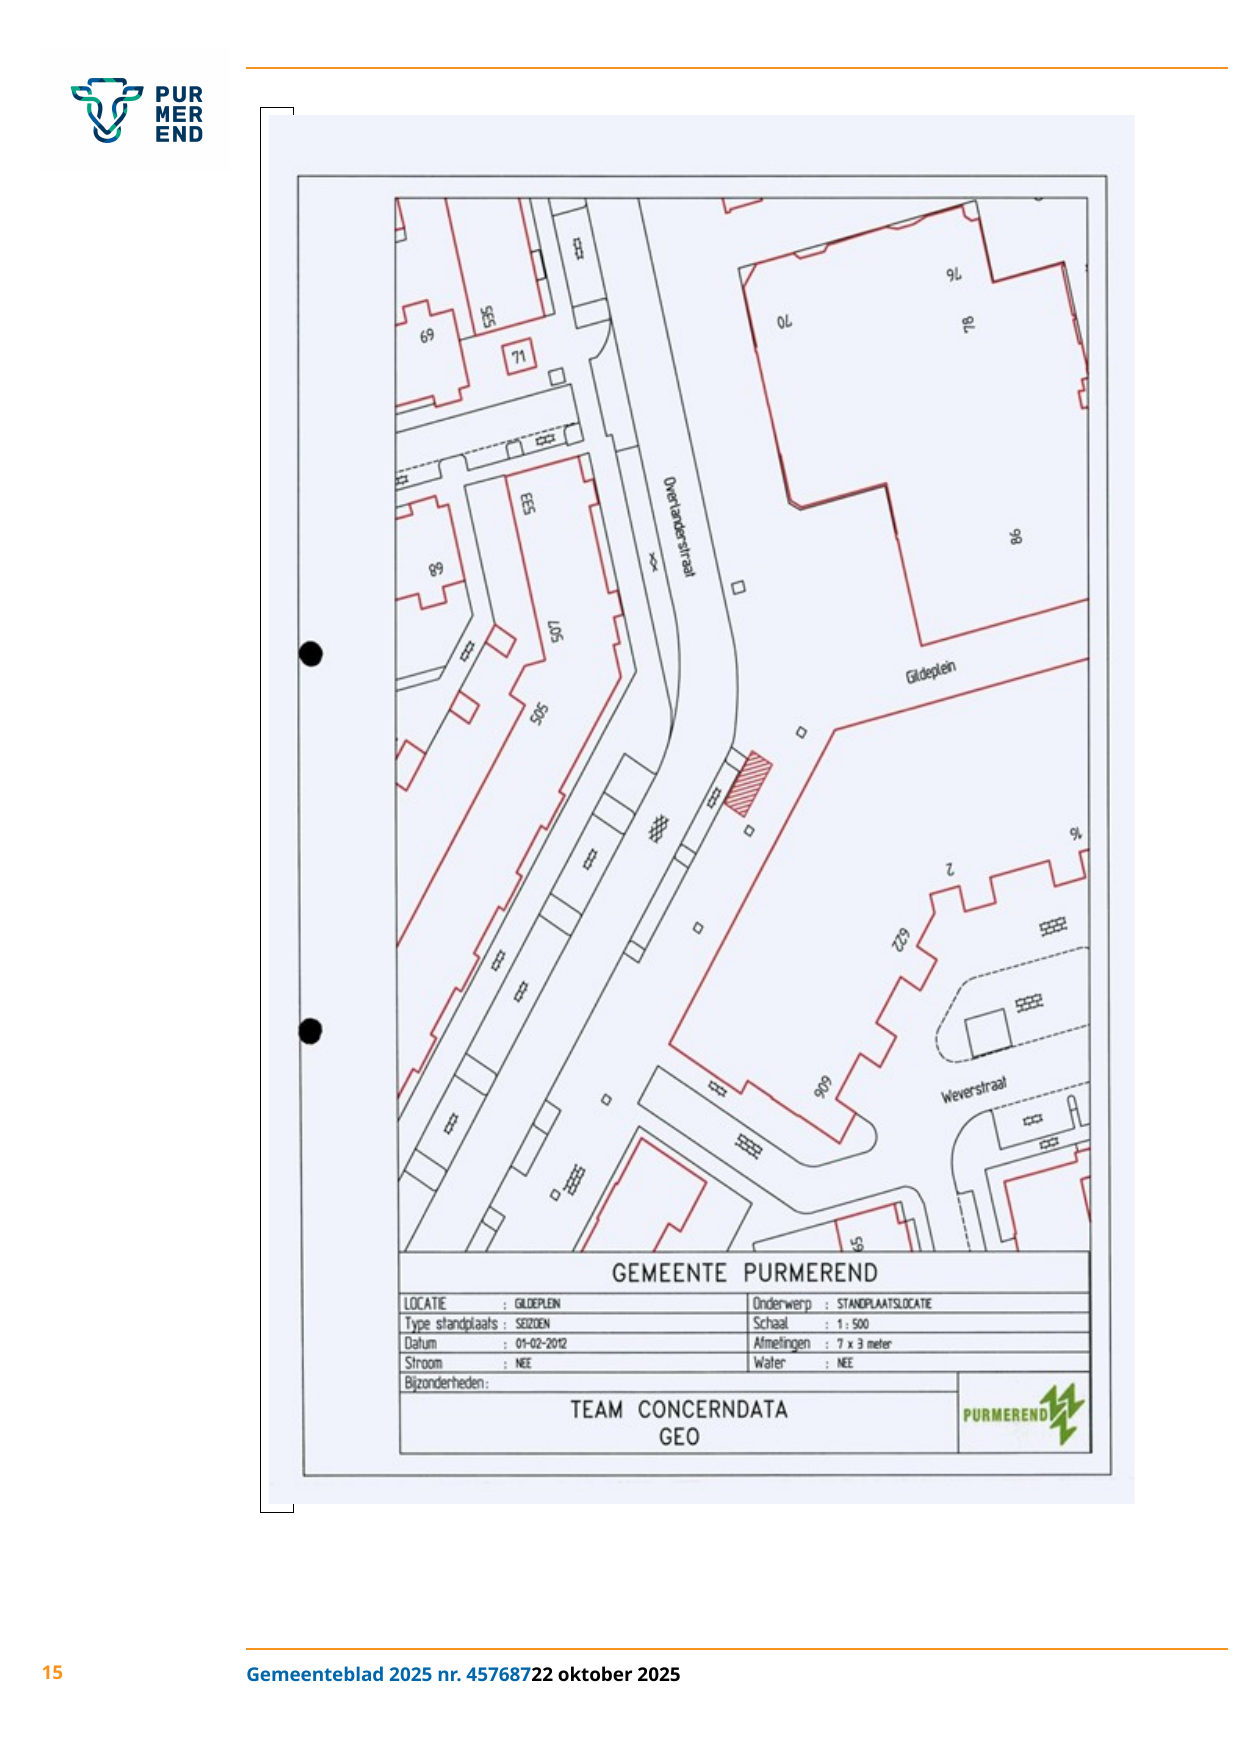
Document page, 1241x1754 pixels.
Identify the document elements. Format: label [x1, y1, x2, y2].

picture [268, 115, 1135, 1504]
picture [41, 47, 231, 172]
